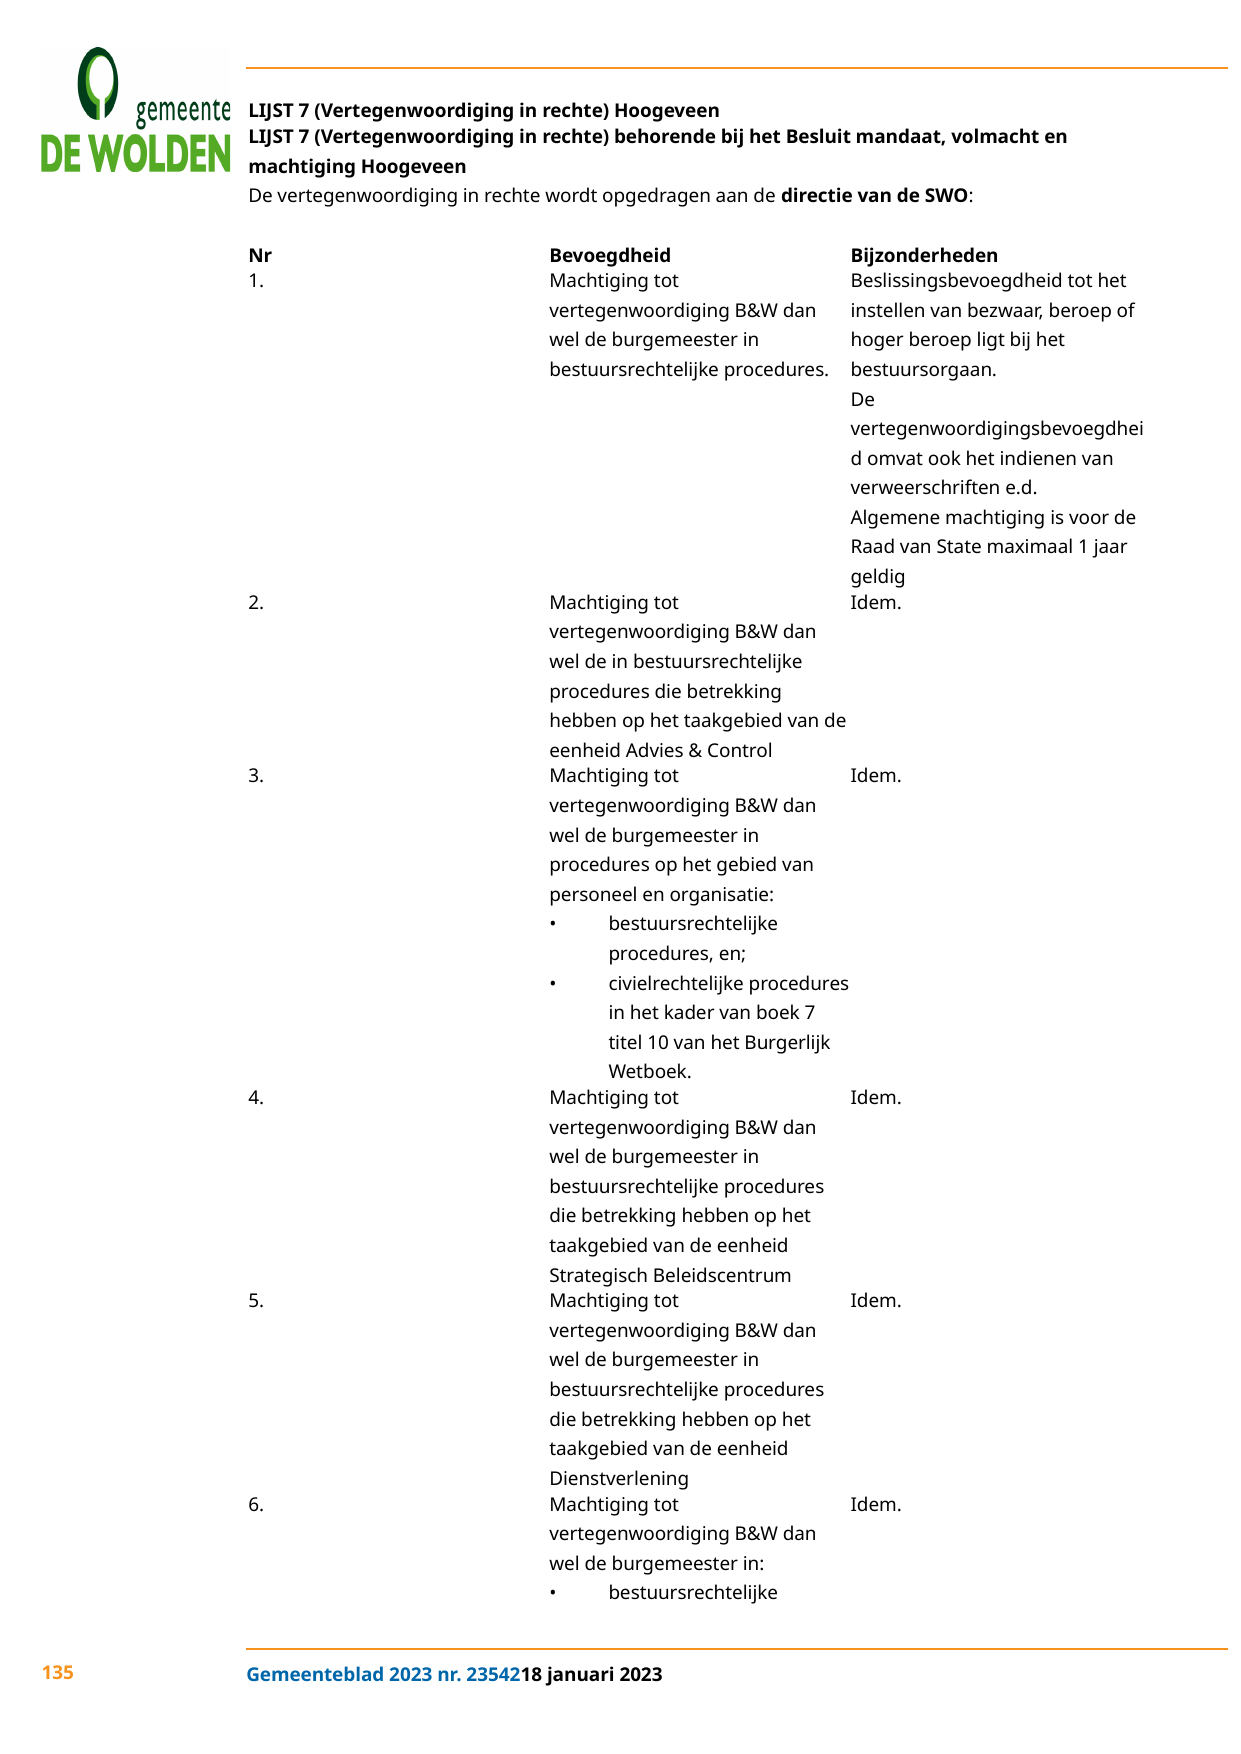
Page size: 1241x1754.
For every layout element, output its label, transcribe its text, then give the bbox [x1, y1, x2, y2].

table_header Nr [248, 242, 549, 267]
table_cell Machtiging tot vertegenwoordiging B&W dan wel de burgemeester in bestuursrechtelijke procedures. [549, 268, 850, 589]
table_cell Idem. [850, 763, 1152, 1084]
table_cell Idem. [850, 1288, 1152, 1491]
table_cell 4. [248, 1084, 549, 1287]
table_cell 6. [248, 1491, 549, 1605]
table_cell Beslissingsbevoegdheid tot het instellen van bezwaar, beroep of hoger beroep ligt bij het bestuursorgaan. De vertegenwoordigingsbevoegdheid omvat ook het indienen van verweerschriften e.d. Algemene machtiging is voor de Raad van State maximaal 1 jaar geldig [850, 268, 1152, 589]
table_cell Machtiging tot vertegenwoordiging B&W dan wel de burgemeester in procedures op het gebied van personeel en organisatie: bestuursrechtelijke procedures, en; civielrechtelijke procedures in het kader van boek 7 titel 10 van het Burgerlijk Wetboek. [549, 763, 850, 1084]
table_cell Machtiging tot vertegenwoordiging B&W dan wel de burgemeester in bestuursrechtelijke procedures die betrekking hebben op het taakgebied van de eenheid Strategisch Beleidscentrum [549, 1084, 850, 1287]
text De vertegenwoordiging in rechte wordt opgedragen aan de directie van de SWO: [248, 182, 1152, 208]
table_cell 5. [248, 1288, 549, 1491]
table_cell Idem. [850, 1491, 1152, 1605]
table_header Bevoegdheid [549, 242, 850, 267]
table_cell Machtiging tot vertegenwoordiging B&W dan wel de burgemeester in: bestuursrechtelijke [549, 1491, 850, 1605]
table_cell Machtiging tot vertegenwoordiging B&W dan wel de in bestuursrechtelijke procedures die betrekking hebben op het taakgebied van de eenheid Advies & Control [549, 589, 850, 763]
text LIJST 7 (Vertegenwoordiging in rechte) behorende bij het Besluit mandaat, volmacht en machtiging Hoogeveen [248, 123, 1152, 179]
text LIJST 7 (Vertegenwoordiging in rechte) Hoogeveen [248, 95, 1152, 123]
picture [41, 47, 231, 172]
table_cell 1. [248, 268, 549, 589]
table_cell 2. [248, 589, 549, 763]
table_cell Idem. [850, 1084, 1152, 1287]
table_cell Idem. [850, 589, 1152, 763]
table_header Bijzonderheden [850, 242, 1152, 267]
table_cell Machtiging tot vertegenwoordiging B&W dan wel de burgemeester in bestuursrechtelijke procedures die betrekking hebben op het taakgebied van de eenheid Dienstverlening [549, 1288, 850, 1491]
table_cell 3. [248, 763, 549, 1084]
